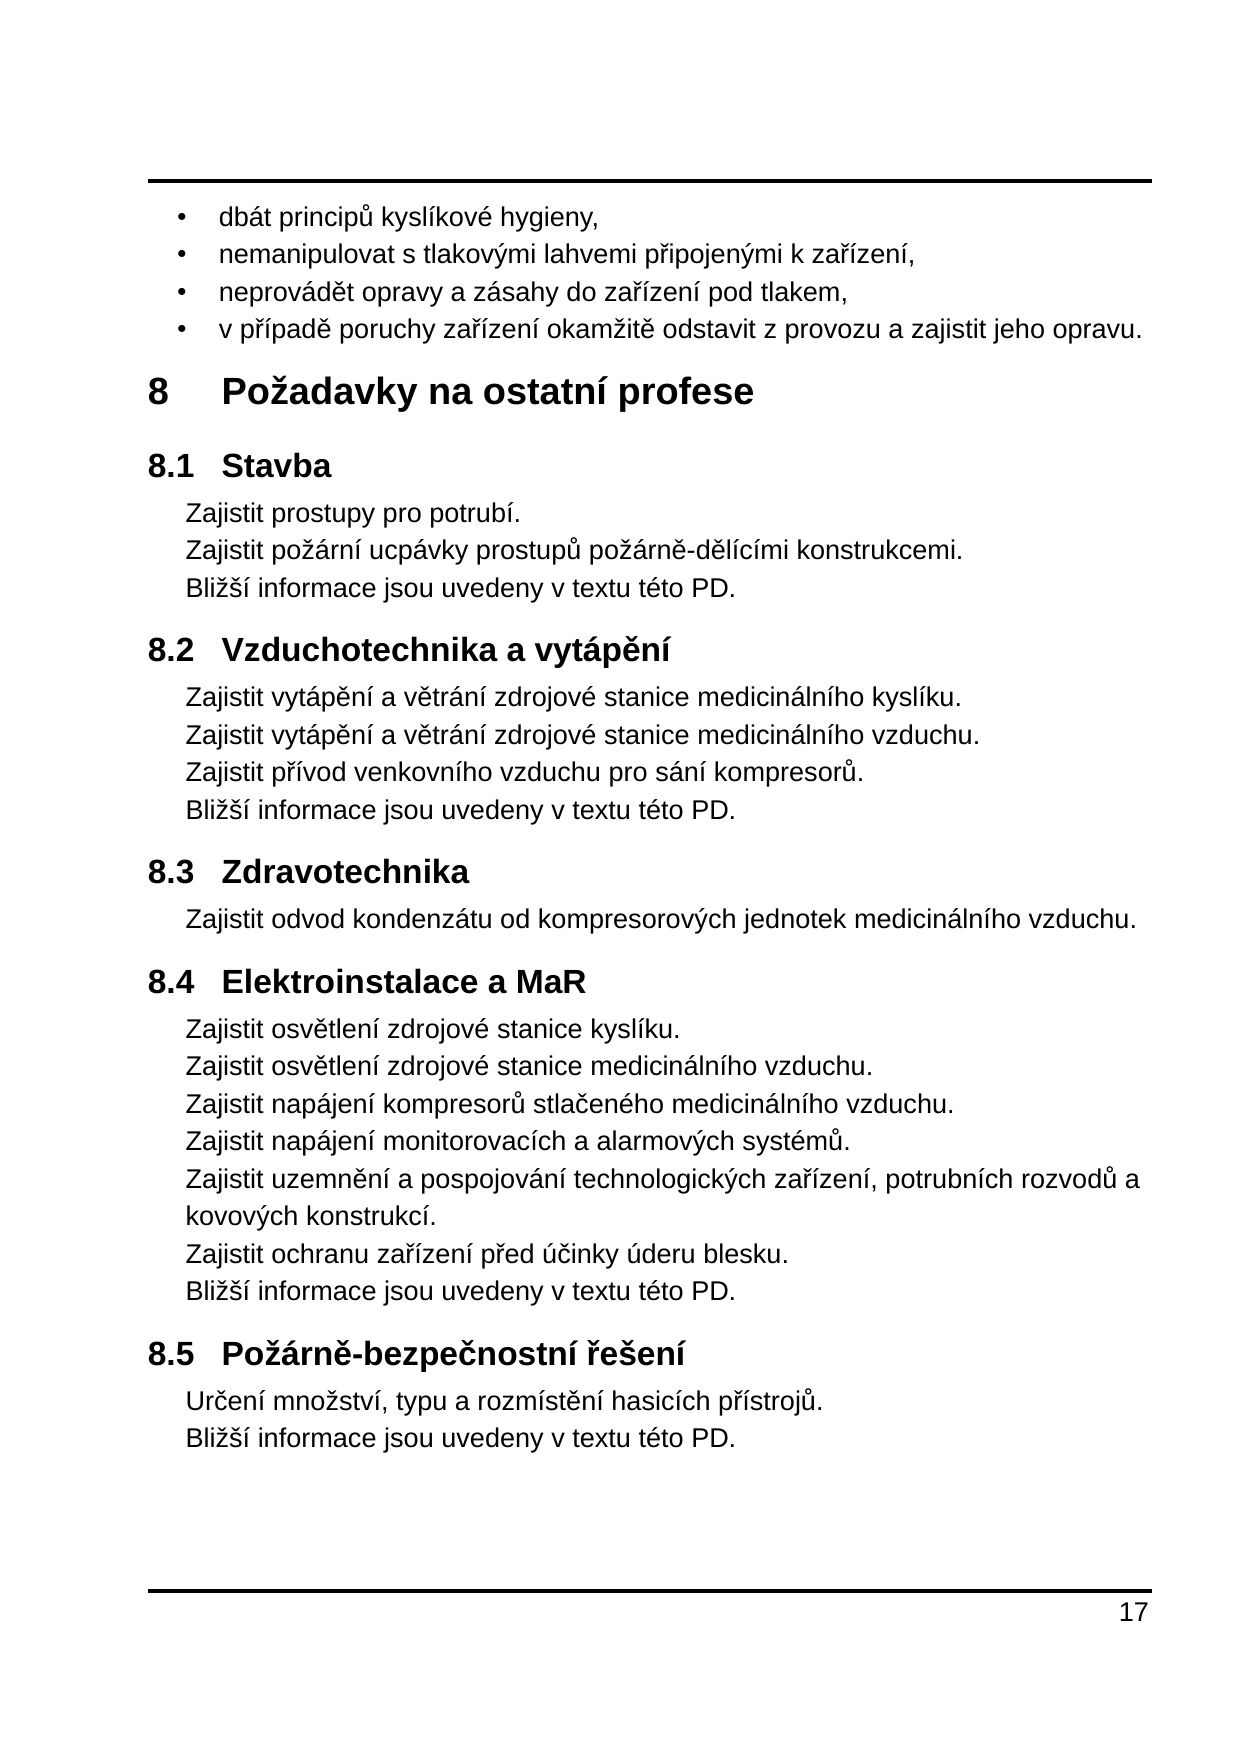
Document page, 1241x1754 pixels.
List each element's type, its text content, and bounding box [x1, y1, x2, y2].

subtitle Stavba [148, 446, 1152, 484]
text Zajistit napájení monitorovacích a alarmových systémů. [185, 1125, 1152, 1157]
text Zajistit ochranu zařízení před účinky úderu blesku. [185, 1238, 1152, 1269]
subtitle Požárně-bezpečnostní řešení [148, 1334, 1152, 1372]
list dbát principů kyslíkové hygieny, [177, 201, 1152, 232]
text Zajistit vytápění a větrání zdrojové stanice medicinálního kyslíku. [185, 681, 1152, 713]
subtitle Elektroinstalace a MaR [148, 962, 1152, 1000]
subtitle Vzduchotechnika a vytápění [148, 630, 1152, 669]
text Zajistit prostupy pro potrubí. [185, 497, 1152, 528]
text Bližší informace jsou uvedeny v textu této PD. [185, 794, 1152, 825]
text Zajistit napájení kompresorů stlačeného medicinálního vzduchu. [185, 1088, 1152, 1119]
text Zajistit požární ucpávky prostupů požárně-dělícími konstrukcemi. [185, 534, 1152, 566]
text Zajistit osvětlení zdrojové stanice kyslíku. [185, 1013, 1152, 1044]
text Zajistit osvětlení zdrojové stanice medicinálního vzduchu. [185, 1050, 1152, 1082]
list nemanipulovat s tlakovými lahvemi připojenými k zařízení, [177, 238, 1152, 270]
text Bližší informace jsou uvedeny v textu této PD. [185, 1275, 1152, 1307]
text Bližší informace jsou uvedeny v textu této PD. [185, 1422, 1152, 1453]
text Určení množství, typu a rozmístění hasicích přístrojů. [185, 1385, 1152, 1416]
text Bližší informace jsou uvedeny v textu této PD. [185, 572, 1152, 603]
subtitle Zdravotechnika [148, 852, 1152, 891]
text Zajistit přívod venkovního vzduchu pro sání kompresorů. [185, 756, 1152, 788]
list neprovádět opravy a zásahy do zařízení pod tlakem, [177, 276, 1152, 307]
subtitle Požadavky na ostatní profese [148, 369, 1152, 412]
text Zajistit odvod kondenzátu od kompresorových jednotek medicinálního vzduchu. [185, 903, 1152, 934]
list v případě poruchy zařízení okamžitě odstavit z provozu a zajistit jeho opravu. [177, 313, 1152, 345]
text Zajistit vytápění a větrání zdrojové stanice medicinálního vzduchu. [185, 719, 1152, 750]
text Zajistit uzemnění a pospojování technologických zařízení, potrubních rozvodů a kovových konstrukcí. [185, 1163, 1152, 1232]
